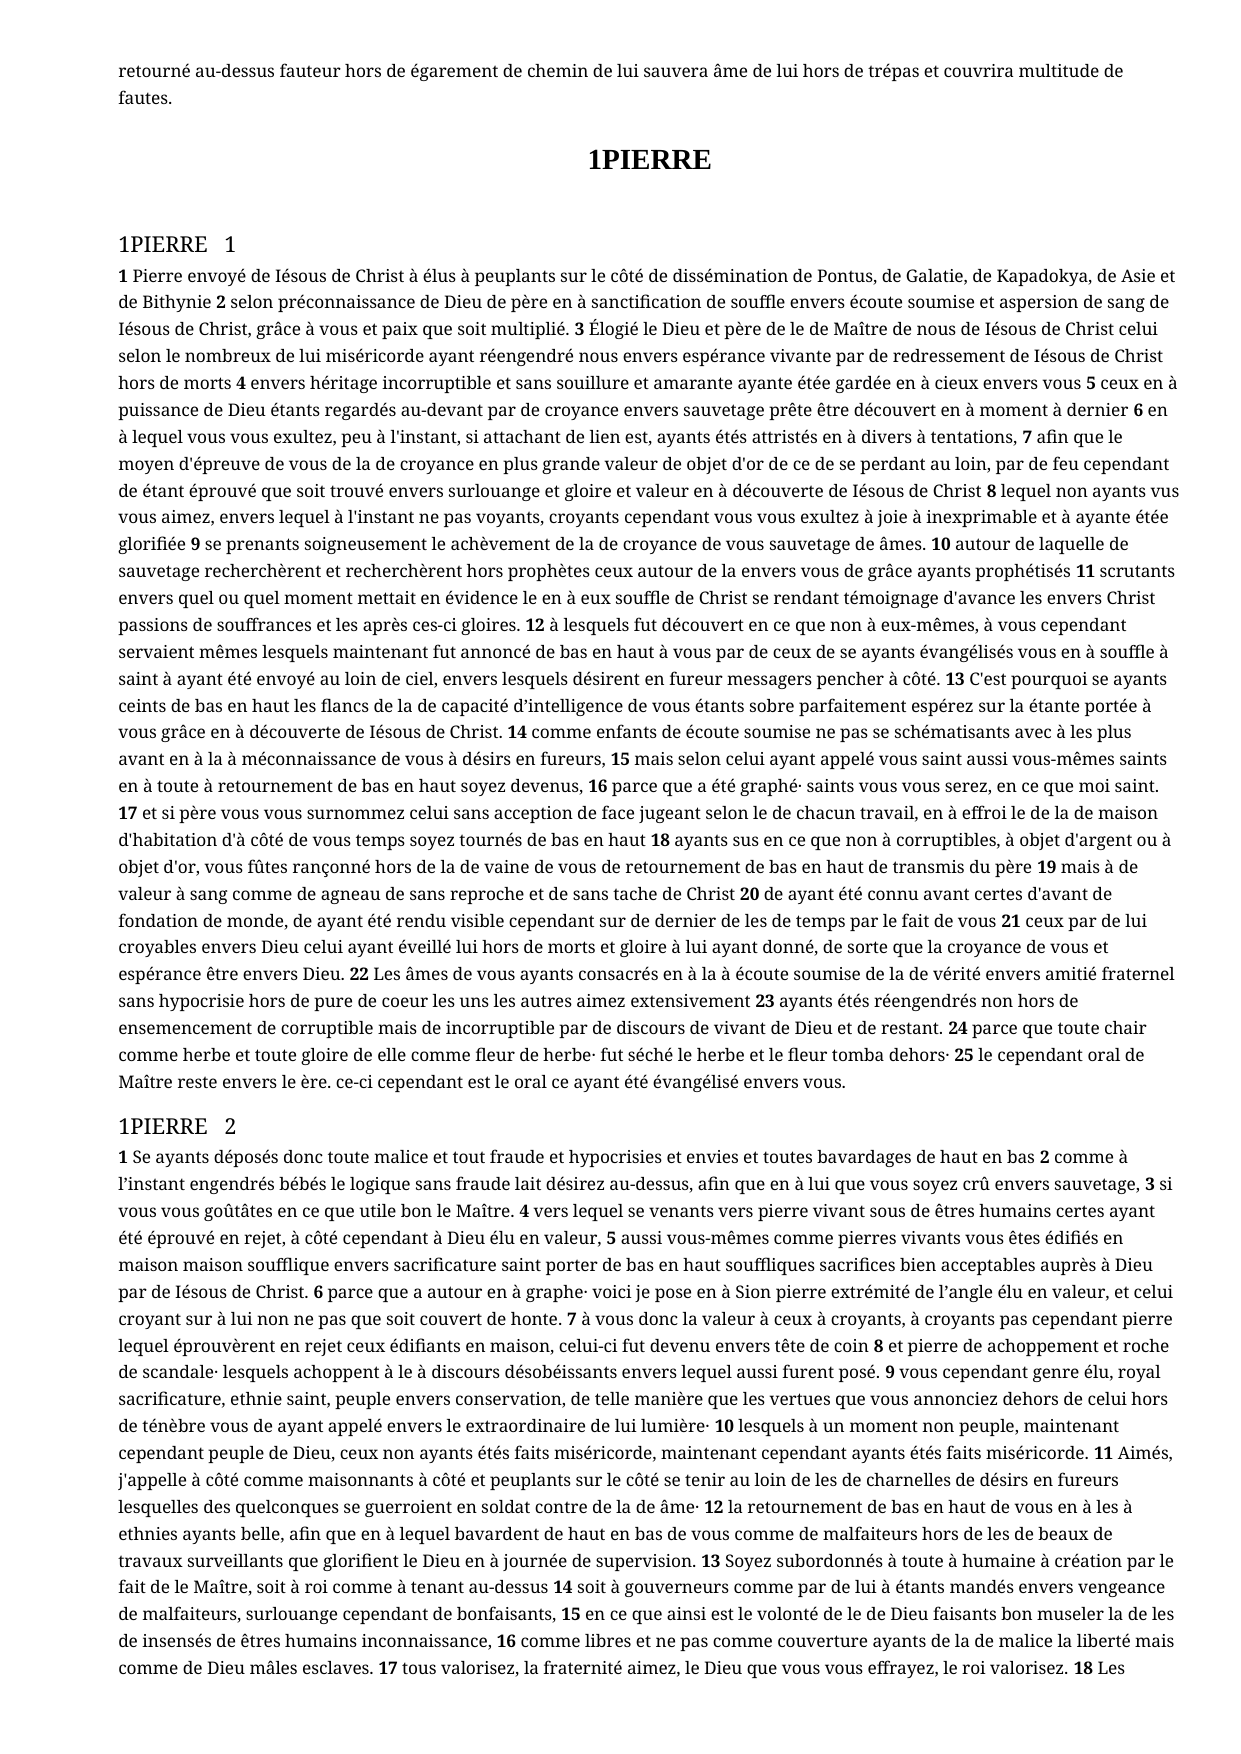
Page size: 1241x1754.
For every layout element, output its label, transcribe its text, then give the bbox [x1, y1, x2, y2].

subtitle 1PIERRE [118, 142, 1181, 176]
text retourné au-dessus fauteur hors de égarement de chemin de lui sauvera âme de lui hors de trépas et couvrira multitude de fautes. [118, 59, 1181, 109]
text 1PIERRE 1 [118, 229, 1181, 259]
text 1PIERRE 2 [118, 1111, 1181, 1141]
text 1 Pierre envoyé de Iésous de Christ à élus à peuplants sur le côté de dissémination de Pontus, de Galatie, de Kapadokya, de Asie et de Bithynie 2 selon préconnaissance de Dieu de père en à sanctification de souffle envers écoute soumise et aspersion de sang de Iésous de Christ, grâce à vous et paix que soit multiplié. 3 Élogié le Dieu et père de le de Maître de nous de Iésous de Christ celui selon le nombreux de lui miséricorde ayant réengendré nous envers espérance vivante par de redressement de Iésous de Christ hors de morts 4 envers héritage incorruptible et sans souillure et amarante ayante étée gardée en à cieux envers vous 5 ceux en à puissance de Dieu étants regardés au-devant par de croyance envers sauvetage prête être découvert en à moment à dernier 6 en à lequel vous vous exultez, peu à l'instant, si attachant de lien est, ayants étés attristés en à divers à tentations, 7 afin que le moyen d'épreuve de vous de la de croyance en plus grande valeur de objet d'or de ce de se perdant au loin, par de feu cependant de étant éprouvé que soit trouvé envers surlouange et gloire et valeur en à découverte de Iésous de Christ 8 lequel non ayants vus vous aimez, envers lequel à l'instant ne pas voyants, croyants cependant vous vous exultez à joie à inexprimable et à ayante étée glorifiée 9 se prenants soigneusement le achèvement de la de croyance de vous sauvetage de âmes. 10 autour de laquelle de sauvetage recherchèrent et recherchèrent hors prophètes ceux autour de la envers vous de grâce ayants prophétisés 11 scrutants envers quel ou quel moment mettait en évidence le en à eux souffle de Christ se rendant témoignage d'avance les envers Christ passions de souffrances et les après ces-ci gloires. 12 à lesquels fut découvert en ce que non à eux-mêmes, à vous cependant servaient mêmes lesquels maintenant fut annoncé de bas en haut à vous par de ceux de se ayants évangélisés vous en à souffle à saint à ayant été envoyé au loin de ciel, envers lesquels désirent en fureur messagers pencher à côté. 13 C'est pourquoi se ayants ceints de bas en haut les flancs de la de capacité d’intelligence de vous étants sobre parfaitement espérez sur la étante portée à vous grâce en à découverte de Iésous de Christ. 14 comme enfants de écoute soumise ne pas se schématisants avec à les plus avant en à la à méconnaissance de vous à désirs en fureurs, 15 mais selon celui ayant appelé vous saint aussi vous-mêmes saints en à toute à retournement de bas en haut soyez devenus, 16 parce que a été graphé· saints vous vous serez, en ce que moi saint. 17 et si père vous vous surnommez celui sans acception de face jugeant selon le de chacun travail, en à effroi le de la de maison d'habitation d'à côté de vous temps soyez tournés de bas en haut 18 ayants sus en ce que non à corruptibles, à objet d'argent ou à objet d'or, vous fûtes rançonné hors de la de vaine de vous de retournement de bas en haut de transmis du père 19 mais à de valeur à sang comme de agneau de sans reproche et de sans tache de Christ 20 de ayant été connu avant certes d'avant de fondation de monde, de ayant été rendu visible cependant sur de dernier de les de temps par le fait de vous 21 ceux par de lui croyables envers Dieu celui ayant éveillé lui hors de morts et gloire à lui ayant donné, de sorte que la croyance de vous et espérance être envers Dieu. 22 Les âmes de vous ayants consacrés en à la à écoute soumise de la de vérité envers amitié fraternel sans hypocrisie hors de pure de coeur les uns les autres aimez extensivement 23 ayants étés réengendrés non hors de ensemencement de corruptible mais de incorruptible par de discours de vivant de Dieu et de restant. 24 parce que toute chair comme herbe et toute gloire de elle comme fleur de herbe· fut séché le herbe et le fleur tomba dehors· 25 le cependant oral de Maître reste envers le ère. ce-ci cependant est le oral ce ayant été évangélisé envers vous. [118, 264, 1181, 1093]
text 1 Se ayants déposés donc toute malice et tout fraude et hypocrisies et envies et toutes bavardages de haut en bas 2 comme à l’instant engendrés bébés le logique sans fraude lait désirez au-dessus, afin que en à lui que vous soyez crû envers sauvetage, 3 si vous vous goûtâtes en ce que utile bon le Maître. 4 vers lequel se venants vers pierre vivant sous de êtres humains certes ayant été éprouvé en rejet, à côté cependant à Dieu élu en valeur, 5 aussi vous-mêmes comme pierres vivants vous êtes édifiés en maison maison soufflique envers sacrificature saint porter de bas en haut souffliques sacrifices bien acceptables auprès à Dieu par de Iésous de Christ. 6 parce que a autour en à graphe· voici je pose en à Sion pierre extrémité de l’angle élu en valeur, et celui croyant sur à lui non ne pas que soit couvert de honte. 7 à vous donc la valeur à ceux à croyants, à croyants pas cependant pierre lequel éprouvèrent en rejet ceux édifiants en maison, celui-ci fut devenu envers tête de coin 8 et pierre de achoppement et roche de scandale· lesquels achoppent à le à discours désobéissants envers lequel aussi furent posé. 9 vous cependant genre élu, royal sacrificature, ethnie saint, peuple envers conservation, de telle manière que les vertues que vous annonciez dehors de celui hors de ténèbre vous de ayant appelé envers le extraordinaire de lui lumière· 10 lesquels à un moment non peuple, maintenant cependant peuple de Dieu, ceux non ayants étés faits miséricorde, maintenant cependant ayants étés faits miséricorde. 11 Aimés, j'appelle à côté comme maisonnants à côté et peuplants sur le côté se tenir au loin de les de charnelles de désirs en fureurs lesquelles des quelconques se guerroient en soldat contre de la de âme· 12 la retournement de bas en haut de vous en à les à ethnies ayants belle, afin que en à lequel bavardent de haut en bas de vous comme de malfaiteurs hors de les de beaux de travaux surveillants que glorifient le Dieu en à journée de supervision. 13 Soyez subordonnés à toute à humaine à création par le fait de le Maître, soit à roi comme à tenant au-dessus 14 soit à gouverneurs comme par de lui à étants mandés envers vengeance de malfaiteurs, surlouange cependant de bonfaisants, 15 en ce que ainsi est le volonté de le de Dieu faisants bon museler la de les de insensés de êtres humains inconnaissance, 16 comme libres et ne pas comme couverture ayants de la de malice la liberté mais comme de Dieu mâles esclaves. 17 tous valorisez, la fraternité aimez, le Dieu que vous vous effrayez, le roi valorisez. 18 Les [118, 1146, 1181, 1679]
